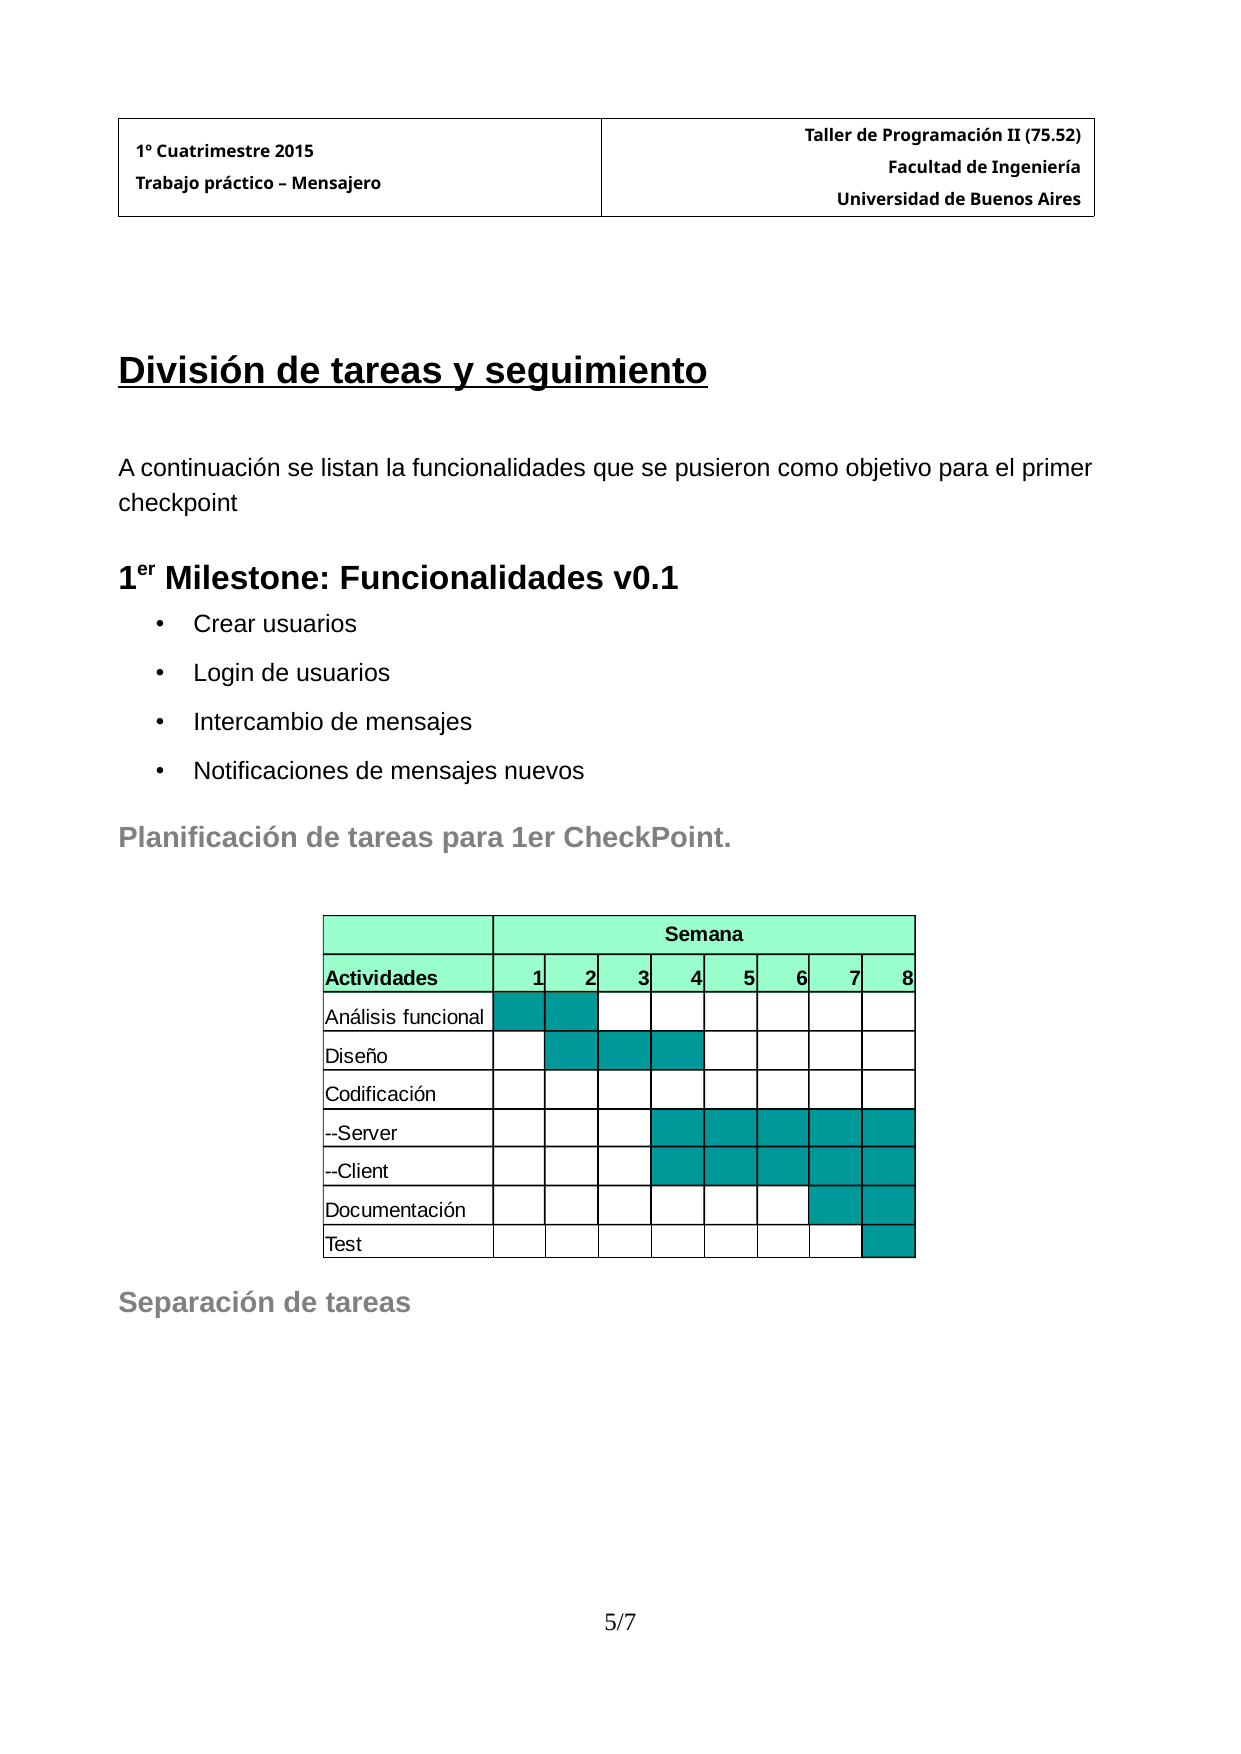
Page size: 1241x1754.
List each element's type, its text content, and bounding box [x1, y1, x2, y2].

subtitle División de tareas y seguimiento [118, 348, 1122, 392]
subtitle Separación de tareas [118, 1285, 1122, 1318]
list Login de usuarios [156, 658, 1122, 687]
subtitle Planificación de tareas para 1er CheckPoint. [118, 820, 1122, 853]
subtitle 1er Milestone: Funcionalidades v0.1 [118, 558, 1122, 596]
text A continuación se listan la funcionalidades que se pusieron como objetivo para el primer checkpoint [118, 453, 1122, 516]
list Crear usuarios [156, 609, 1122, 638]
list Notificaciones de mensajes nuevos [156, 756, 1122, 785]
list Intercambio de mensajes [156, 707, 1122, 736]
